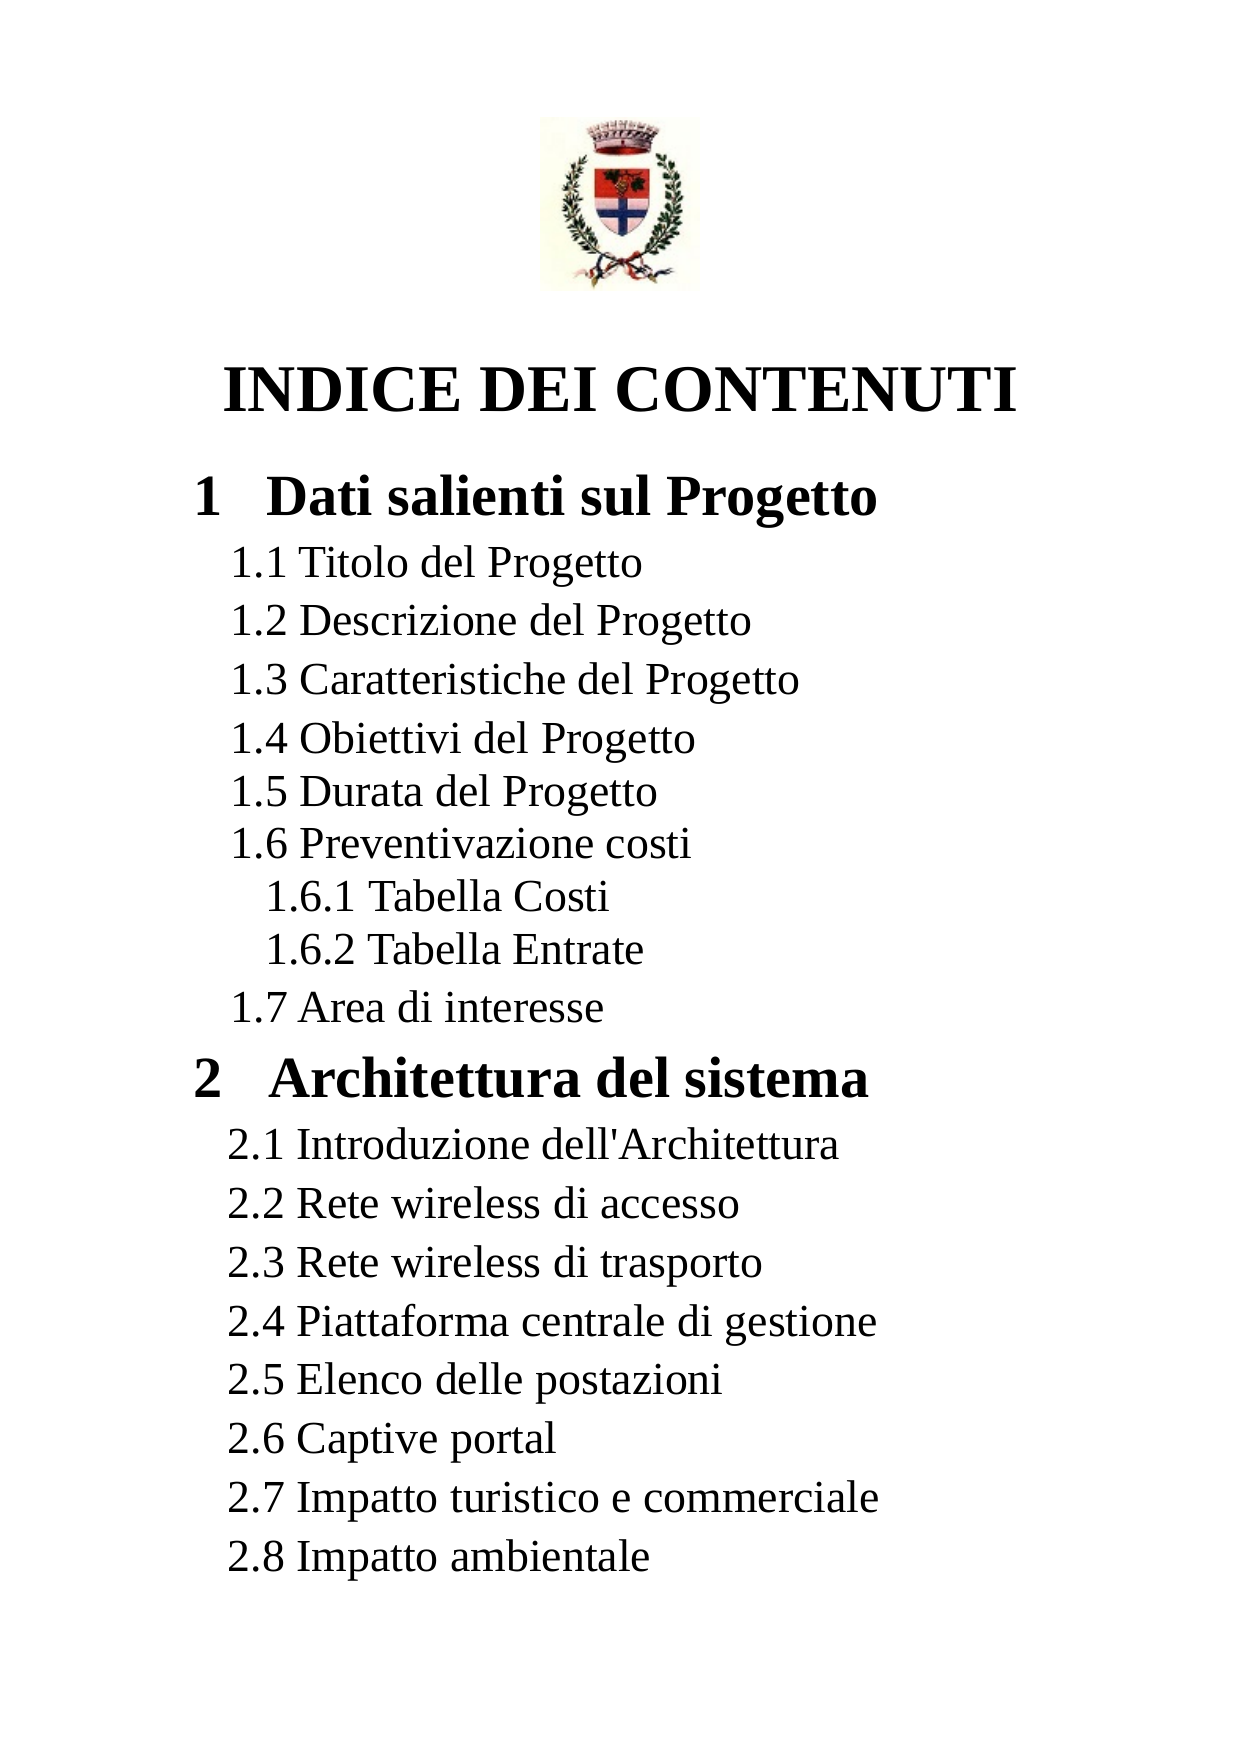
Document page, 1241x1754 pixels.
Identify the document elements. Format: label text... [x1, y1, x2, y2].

list 1.2 Descrizione del Progetto [193, 593, 1122, 646]
text 2.3 Rete wireless di trasporto [118, 1234, 1122, 1287]
text 2.2 Rete wireless di accesso [118, 1176, 1122, 1228]
list 1.4 Obiettivi del Progetto [193, 711, 1122, 763]
text 2.7 Impatto turistico e commerciale [118, 1469, 1122, 1522]
picture [540, 117, 700, 291]
text 2.8 Impatto ambientale [118, 1528, 1122, 1581]
text 2.4 Piattaforma centrale di gestione [118, 1293, 1122, 1346]
text 2.5 Elenco delle postazioni [118, 1352, 1122, 1404]
list 1 Dati salienti sul Progetto [156, 461, 1122, 528]
text INDICE DEI CONTENUTI [118, 350, 1122, 426]
list 1.6 Preventivazione costi [193, 816, 1122, 869]
list 1.3 Caratteristiche del Progetto [193, 652, 1122, 704]
text 2 Architettura del sistema [118, 1039, 1122, 1111]
list 1.1 Titolo del Progetto [193, 534, 1122, 587]
list 1.5 Durata del Progetto [193, 763, 1122, 816]
list 1.6.1 Tabella Costi [193, 869, 1122, 921]
list 1.6.2 Tabella Entrate [193, 921, 1122, 974]
list 1.7 Area di interesse [193, 980, 1122, 1033]
text 2.6 Captive portal [118, 1411, 1122, 1463]
text 2.1 Introduzione dell'Architettura [118, 1117, 1122, 1169]
